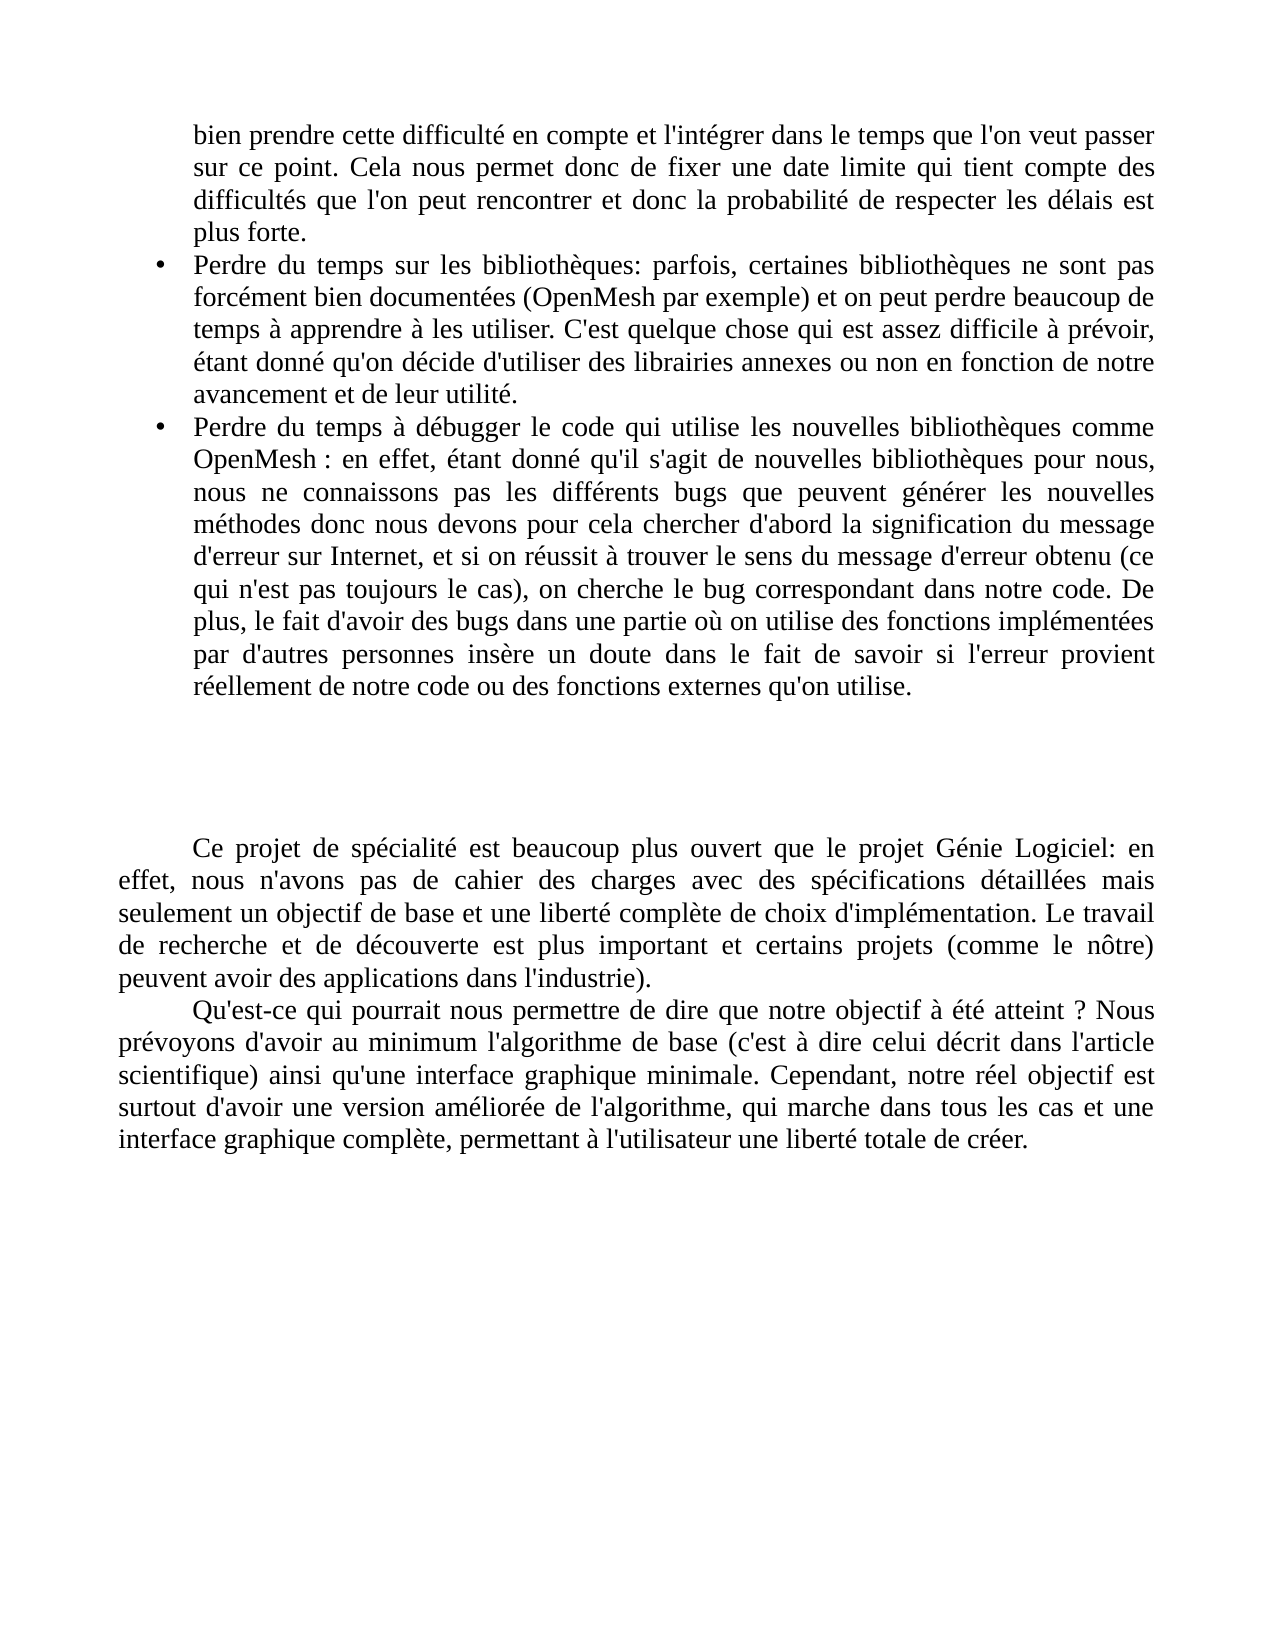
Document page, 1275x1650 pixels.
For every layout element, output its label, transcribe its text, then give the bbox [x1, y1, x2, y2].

list Perdre du temps à débugger le code qui utilise les nouvelles bibliothèques comme OpenMesh : en effet, étant donné qu'il s'agit de nouvelles bibliothèques pour nous, nous ne connaissons pas les différents bugs que peuvent générer les nouvelles méthodes donc nous devons pour cela chercher d'abord la signification du message d'erreur sur Internet, et si on réussit à trouver le sens du message d'erreur obtenu (ce qui n'est pas toujours le cas), on cherche le bug correspondant dans notre code. De plus, le fait d'avoir des bugs dans une partie où on utilise des fonctions implémentées par d'autres personnes insère un doute dans le fait de savoir si l'erreur provient réellement de notre code ou des fonctions externes qu'on utilise. [156, 410, 1157, 701]
list bien prendre cette difficulté en compte et l'intégrer dans le temps que l'on veut passer sur ce point. Cela nous permet donc de fixer une date limite qui tient compte des difficultés que l'on peut rencontrer et donc la probabilité de respecter les délais est plus forte. [156, 118, 1157, 248]
text Qu'est-ce qui pourrait nous permettre de dire que notre objectif à été atteint ? Nous prévoyons d'avoir au minimum l'algorithme de base (c'est à dire celui décrit dans l'article scientifique) ainsi qu'une interface graphique minimale. Cependant, notre réel objectif est surtout d'avoir une version améliorée de l'algorithme, qui marche dans tous les cas et une interface graphique complète, permettant à l'utilisateur une liberté totale de créer. [118, 993, 1157, 1155]
list Perdre du temps sur les bibliothèques: parfois, certaines bibliothèques ne sont pas forcément bien documentées (OpenMesh par exemple) et on peut perdre beaucoup de temps à apprendre à les utiliser. C'est quelque chose qui est assez difficile à prévoir, étant donné qu'on décide d'utiliser des librairies annexes ou non en fonction de notre avancement et de leur utilité. [156, 248, 1157, 410]
text Ce projet de spécialité est beaucoup plus ouvert que le projet Génie Logiciel: en effet, nous n'avons pas de cahier des charges avec des spécifications détaillées mais seulement un objectif de base et une liberté complète de choix d'implémentation. Le travail de recherche et de découverte est plus important et certains projets (comme le nôtre) peuvent avoir des applications dans l'industrie). [118, 831, 1157, 993]
